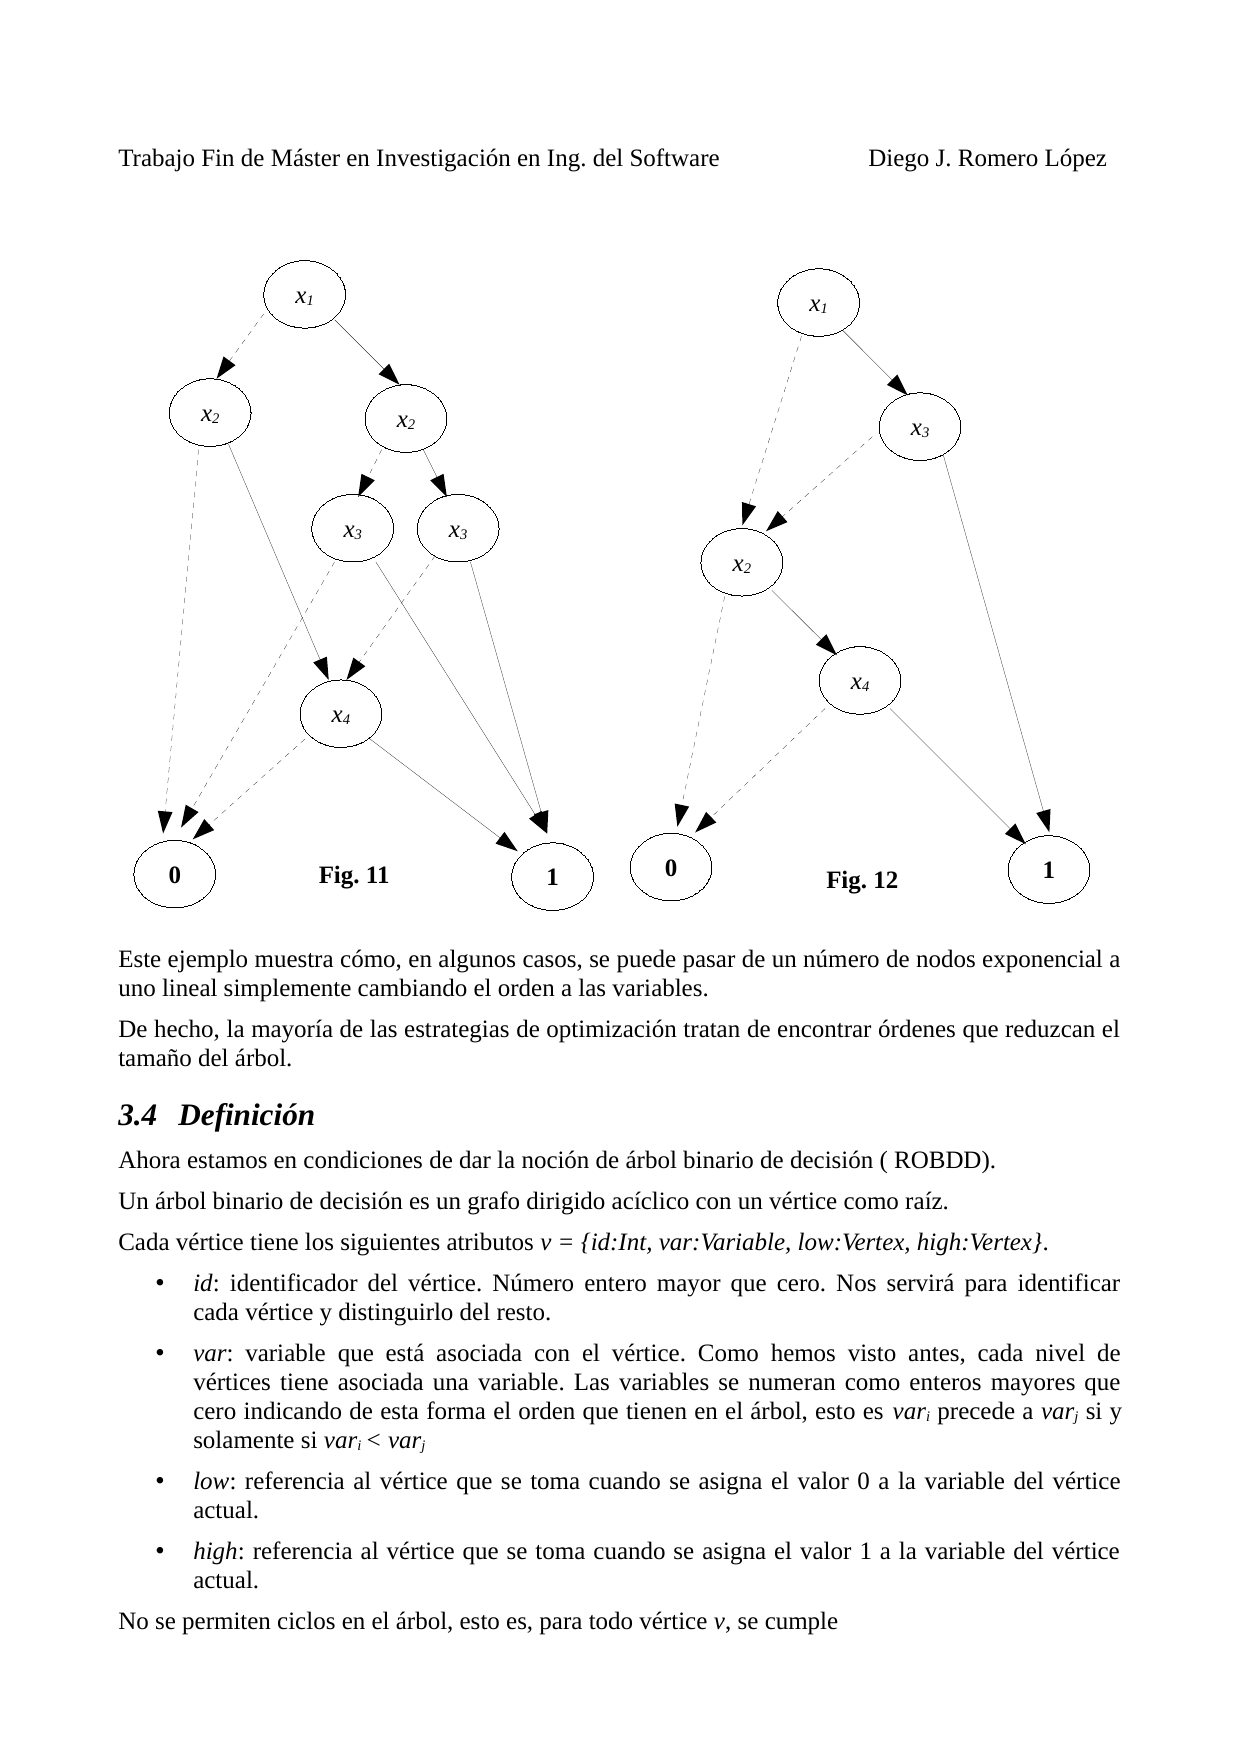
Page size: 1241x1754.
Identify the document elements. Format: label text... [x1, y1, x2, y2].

text Este ejemplo muestra cómo, en algunos casos, se puede pasar de un número de nodos exponencial a uno lineal simplemente cambiando el orden a las variables. [118, 944, 1122, 1001]
list id: identificador del vértice. Número entero mayor que cero. Nos servirá para identificar cada vértice y distinguirlo del resto. [156, 1268, 1122, 1326]
list low: referencia al vértice que se toma cuando se asigna el valor 0 a la variable del vértice actual. [156, 1466, 1122, 1523]
list var: variable que está asociada con el vértice. Como hemos visto antes, cada nivel de vértices tiene asociada una variable. Las variables se numeran como enteros mayores que cero indicando de esta forma el orden que tienen en el árbol, esto es vari precede a varj si y solamente si vari < varj [156, 1338, 1122, 1453]
text De hecho, la mayoría de las estrategias de optimización tratan de encontrar órdenes que reduzcan el tamaño del árbol. [118, 1014, 1122, 1071]
list high: referencia al vértice que se toma cuando se asigna el valor 1 a la variable del vértice actual. [156, 1536, 1122, 1593]
text Ahora estamos en condiciones de dar la noción de árbol binario de decisión ( ROBDD). [118, 1145, 1122, 1173]
text No se permiten ciclos en el árbol, esto es, para todo vértice v, se cumple [118, 1606, 1122, 1635]
text Cada vértice tiene los siguientes atributos v = {id:Int, var:Variable, low:Vertex, high:Vertex}. [118, 1227, 1122, 1256]
subtitle Definición [118, 1096, 1122, 1132]
text Un árbol binario de decisión es un grafo dirigido acíclico con un vértice como raíz. [118, 1186, 1122, 1215]
